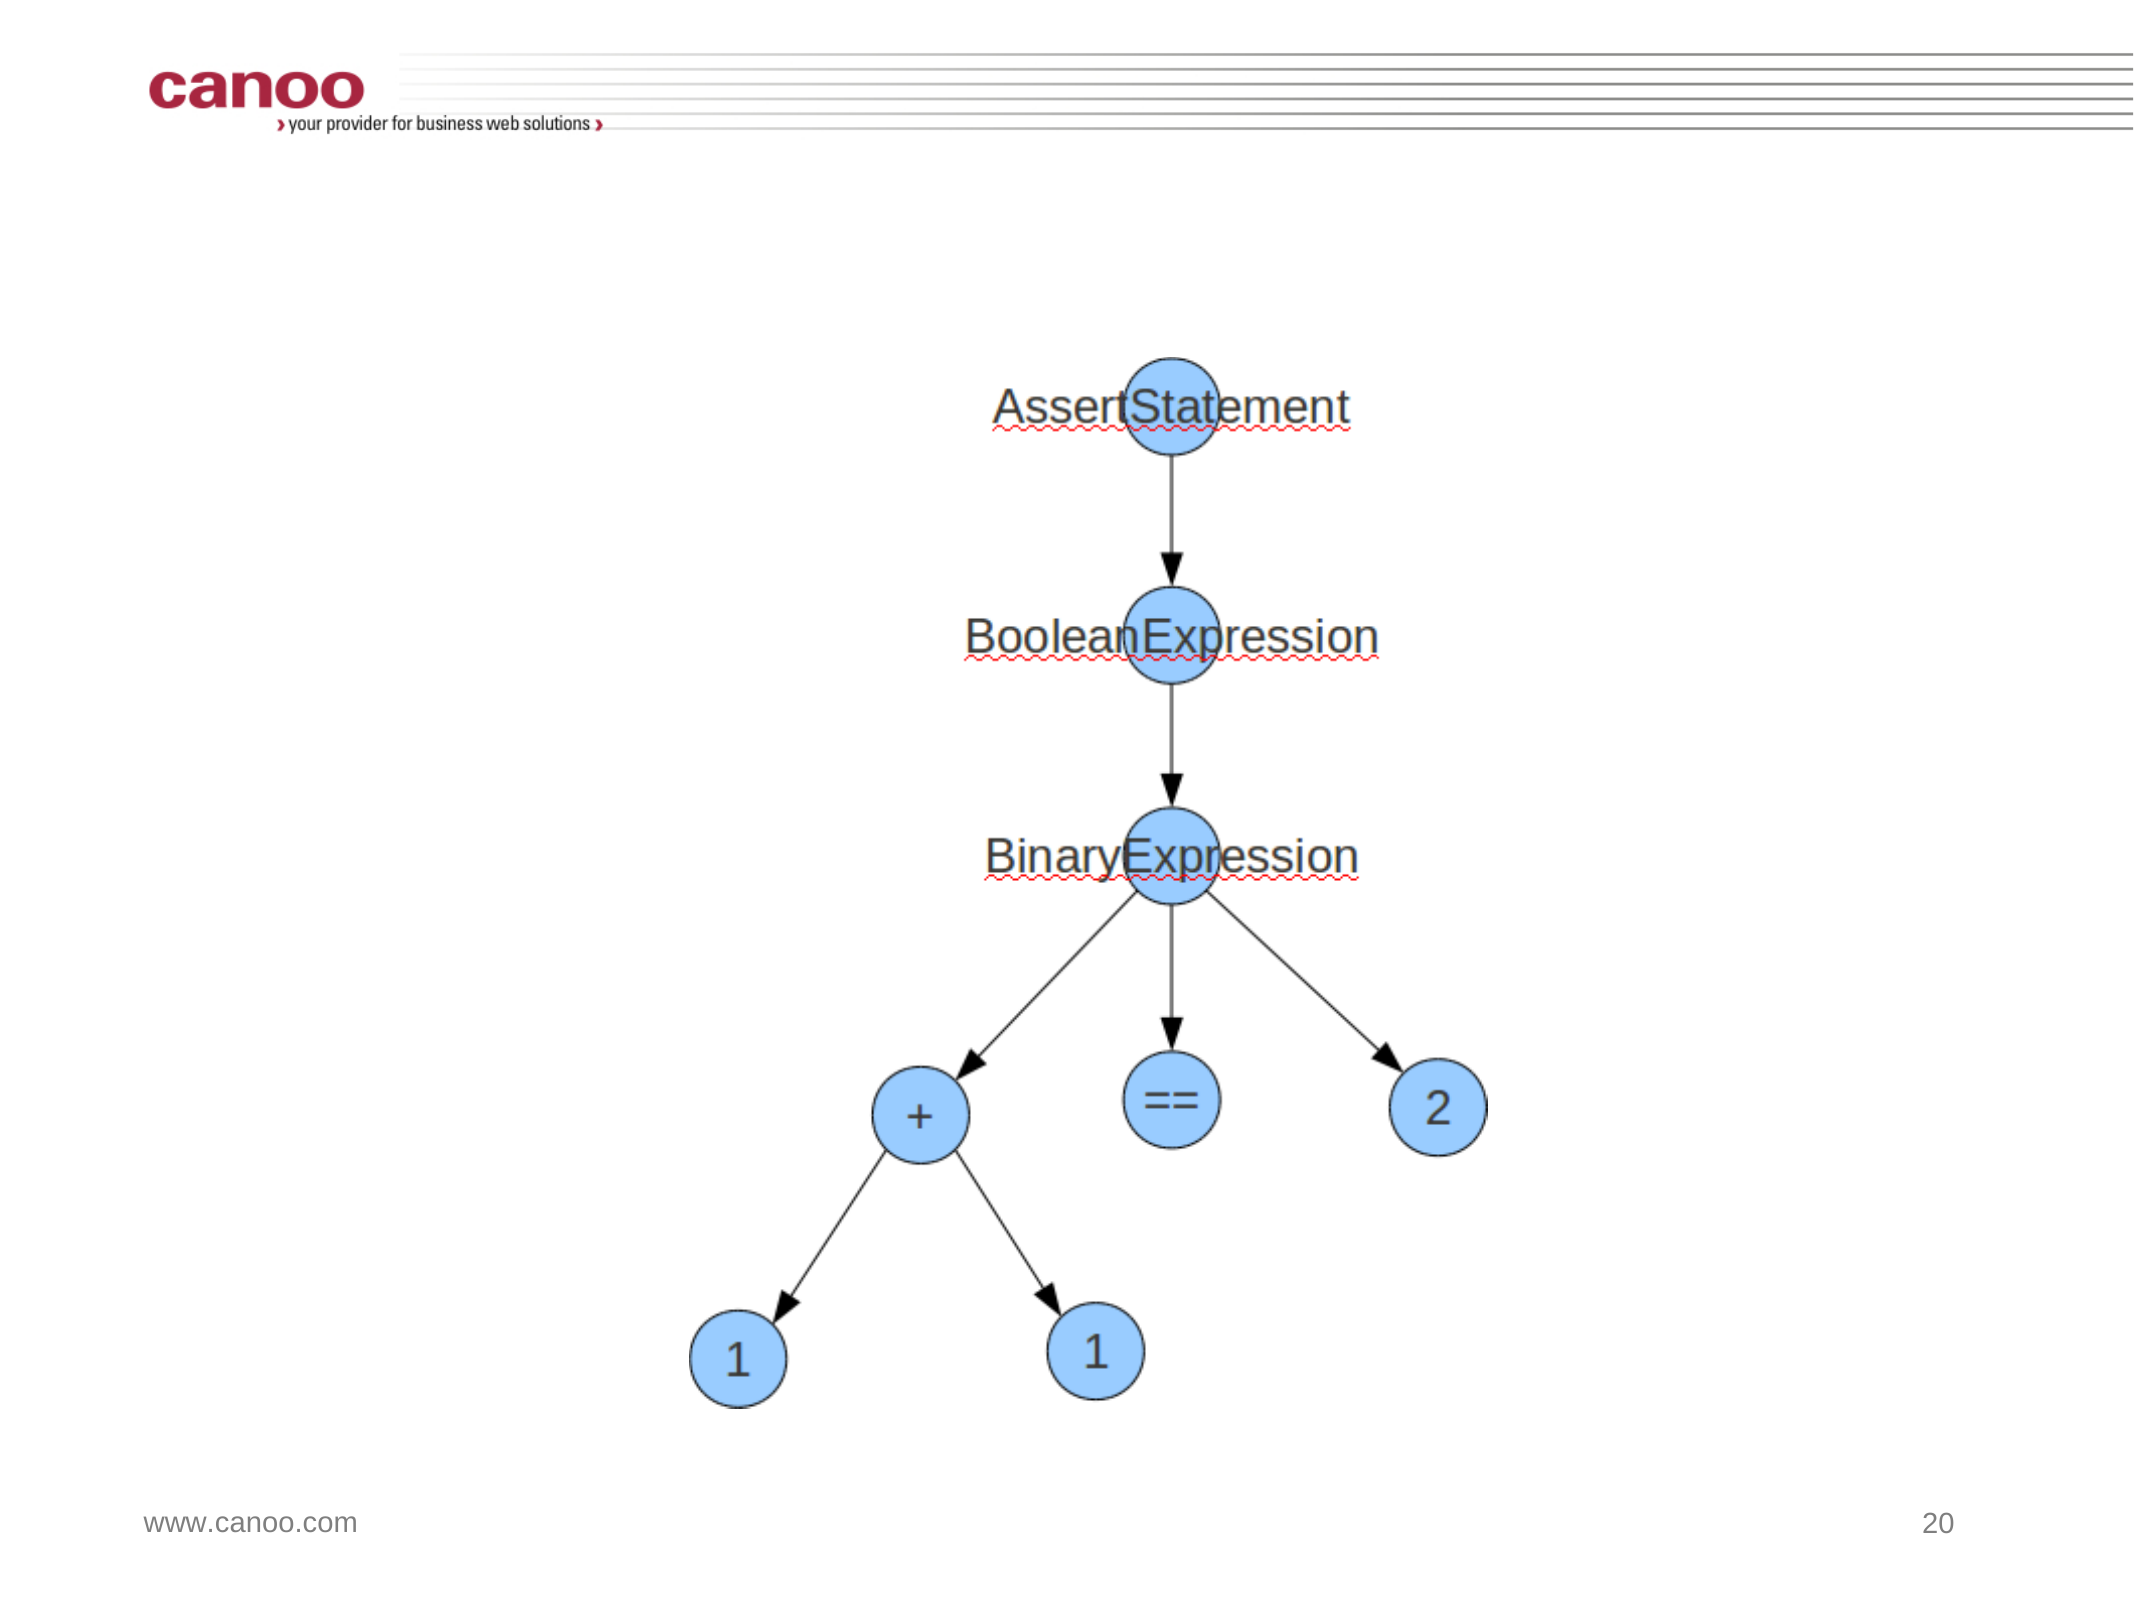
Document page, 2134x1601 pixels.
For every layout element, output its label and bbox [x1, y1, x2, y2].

picture [689, 357, 1488, 1409]
text_box [1912, 1496, 1965, 1547]
picture [0, 21, 2134, 188]
